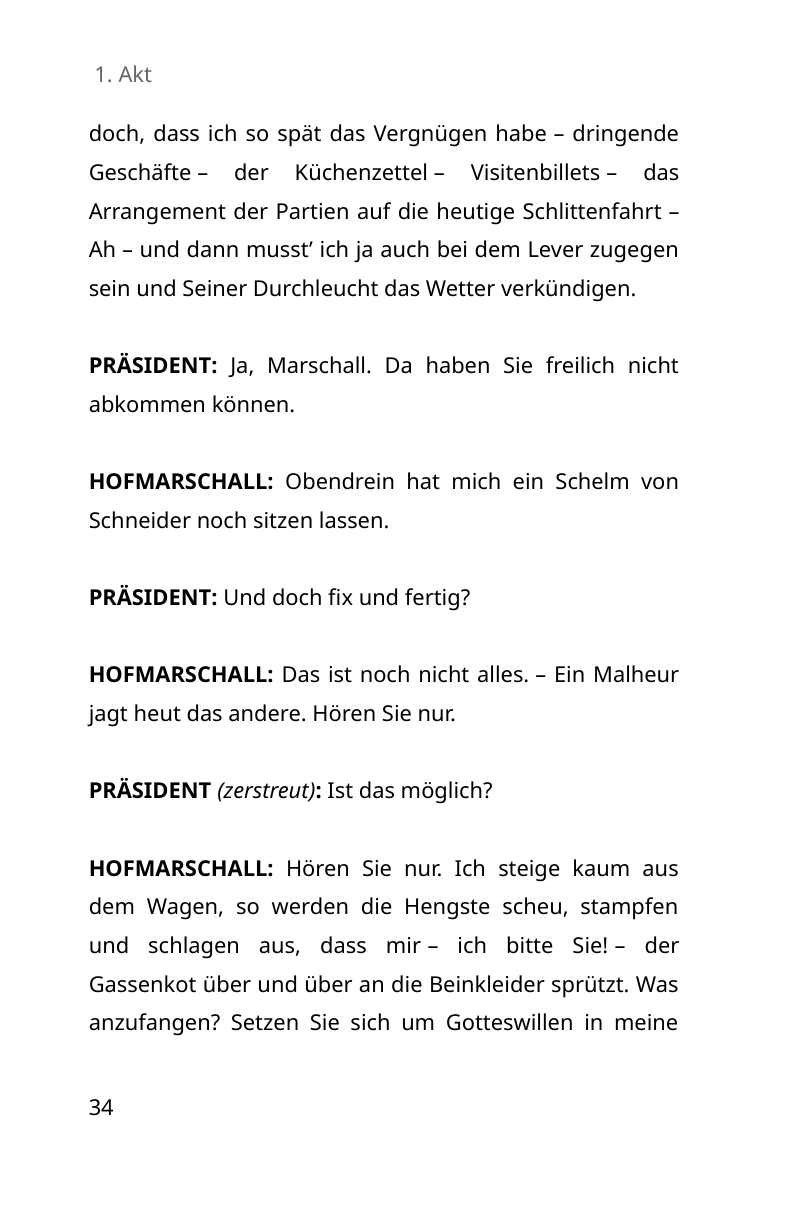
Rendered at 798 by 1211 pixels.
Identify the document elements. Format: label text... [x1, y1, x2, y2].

text PRÄSIDENT: Ja, Marschall. Da haben Sie freilich nicht abkommen können. [88, 323, 679, 419]
text doch, dass ich so spät das Vergnügen habe – dringende Geschäfte – der Küchenzettel – Visitenbillets – das Arrangement der Partien auf die heutige Schlittenfahrt – Ah – und dann musst’ ich ja auch bei dem Lever zugegen sein und Seiner Durchleucht das Wetter verkündigen. [88, 118, 679, 303]
text HOFMARSCHALL: Hören Sie nur. Ich steige kaum aus dem Wagen, so werden die Hengste scheu, stampfen und schlagen aus, dass mir – ich bitte Sie! – der Gassenkot über und über an die Beinkleider sprützt. Was anzufangen? Setzen Sie sich um Gotteswillen in meine [88, 826, 679, 1037]
text PRÄSIDENT: Und doch fix und fertig? [88, 555, 679, 612]
text HOFMARSCHALL: Obendrein hat mich ein Schelm von Schneider noch sitzen lassen. [88, 439, 679, 534]
text HOFMARSCHALL: Das ist noch nicht alles. – Ein Malheur jagt heut das andere. Hören Sie nur. [88, 632, 679, 728]
text PRÄSIDENT (zerstreut): Ist das möglich? [88, 748, 679, 805]
